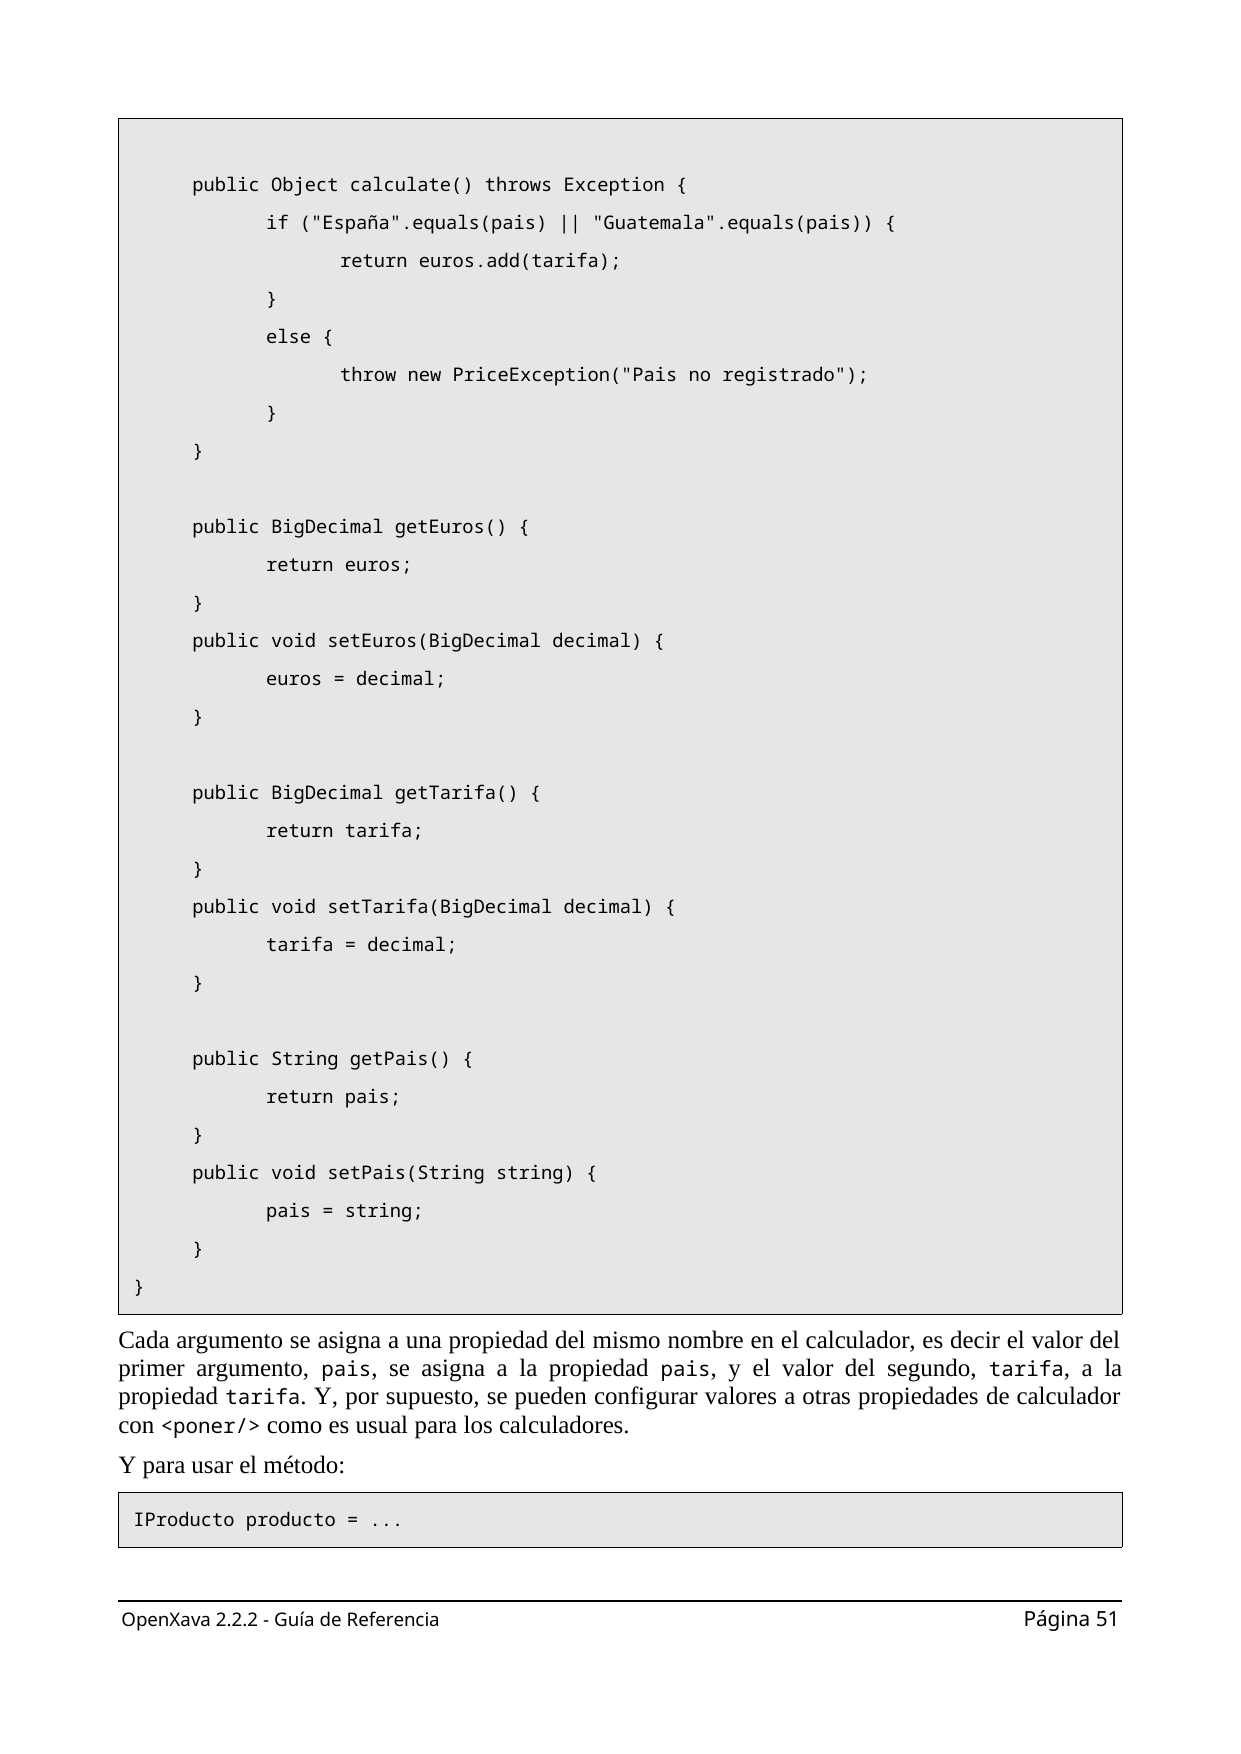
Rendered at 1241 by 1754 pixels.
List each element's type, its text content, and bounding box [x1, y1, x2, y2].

text if ("España".equals(pais) || "Guatemala".equals(pais)) { [119, 194, 1122, 232]
text pais = string; [119, 1183, 1122, 1221]
text return euros.add(tarifa); [119, 232, 1122, 270]
text public void setPais(String string) { [119, 1145, 1122, 1183]
text } [119, 1221, 1122, 1259]
text euros = decimal; [119, 650, 1122, 688]
text public void setTarifa(BigDecimal decimal) { [119, 878, 1122, 917]
text public void setEuros(BigDecimal decimal) { [119, 612, 1122, 650]
text public String getPais() { [119, 1031, 1122, 1069]
text } [119, 1107, 1122, 1145]
text } [119, 574, 1122, 612]
text } [119, 841, 1122, 878]
text } [119, 1259, 1122, 1314]
text public BigDecimal getTarifa() { [119, 764, 1122, 802]
text Cada argumento se asigna a una propiedad del mismo nombre en el calculador, es decir el valor del primer argumento, pais, se asigna a la propiedad pais, y el valor del segundo, tarifa, a la propiedad tarifa. Y, por supuesto, se pueden configurar valores a otras propiedades de calculador con <poner/> como es usual para los calculadores. [118, 1327, 1122, 1439]
text } [119, 954, 1122, 993]
text } [119, 384, 1122, 422]
text Y para usar el método: [118, 1451, 1122, 1479]
text } [119, 688, 1122, 726]
text return pais; [119, 1069, 1122, 1107]
text else { [119, 308, 1122, 346]
text } [119, 422, 1122, 460]
text return euros; [119, 536, 1122, 574]
text tarifa = decimal; [119, 917, 1122, 954]
text throw new PriceException("Pais no registrado"); [119, 346, 1122, 384]
text return tarifa; [119, 802, 1122, 841]
text public Object calculate() throws Exception { [119, 156, 1122, 194]
text IProducto producto = ... [119, 1493, 1122, 1547]
text } [119, 270, 1122, 308]
text public BigDecimal getEuros() { [119, 498, 1122, 536]
